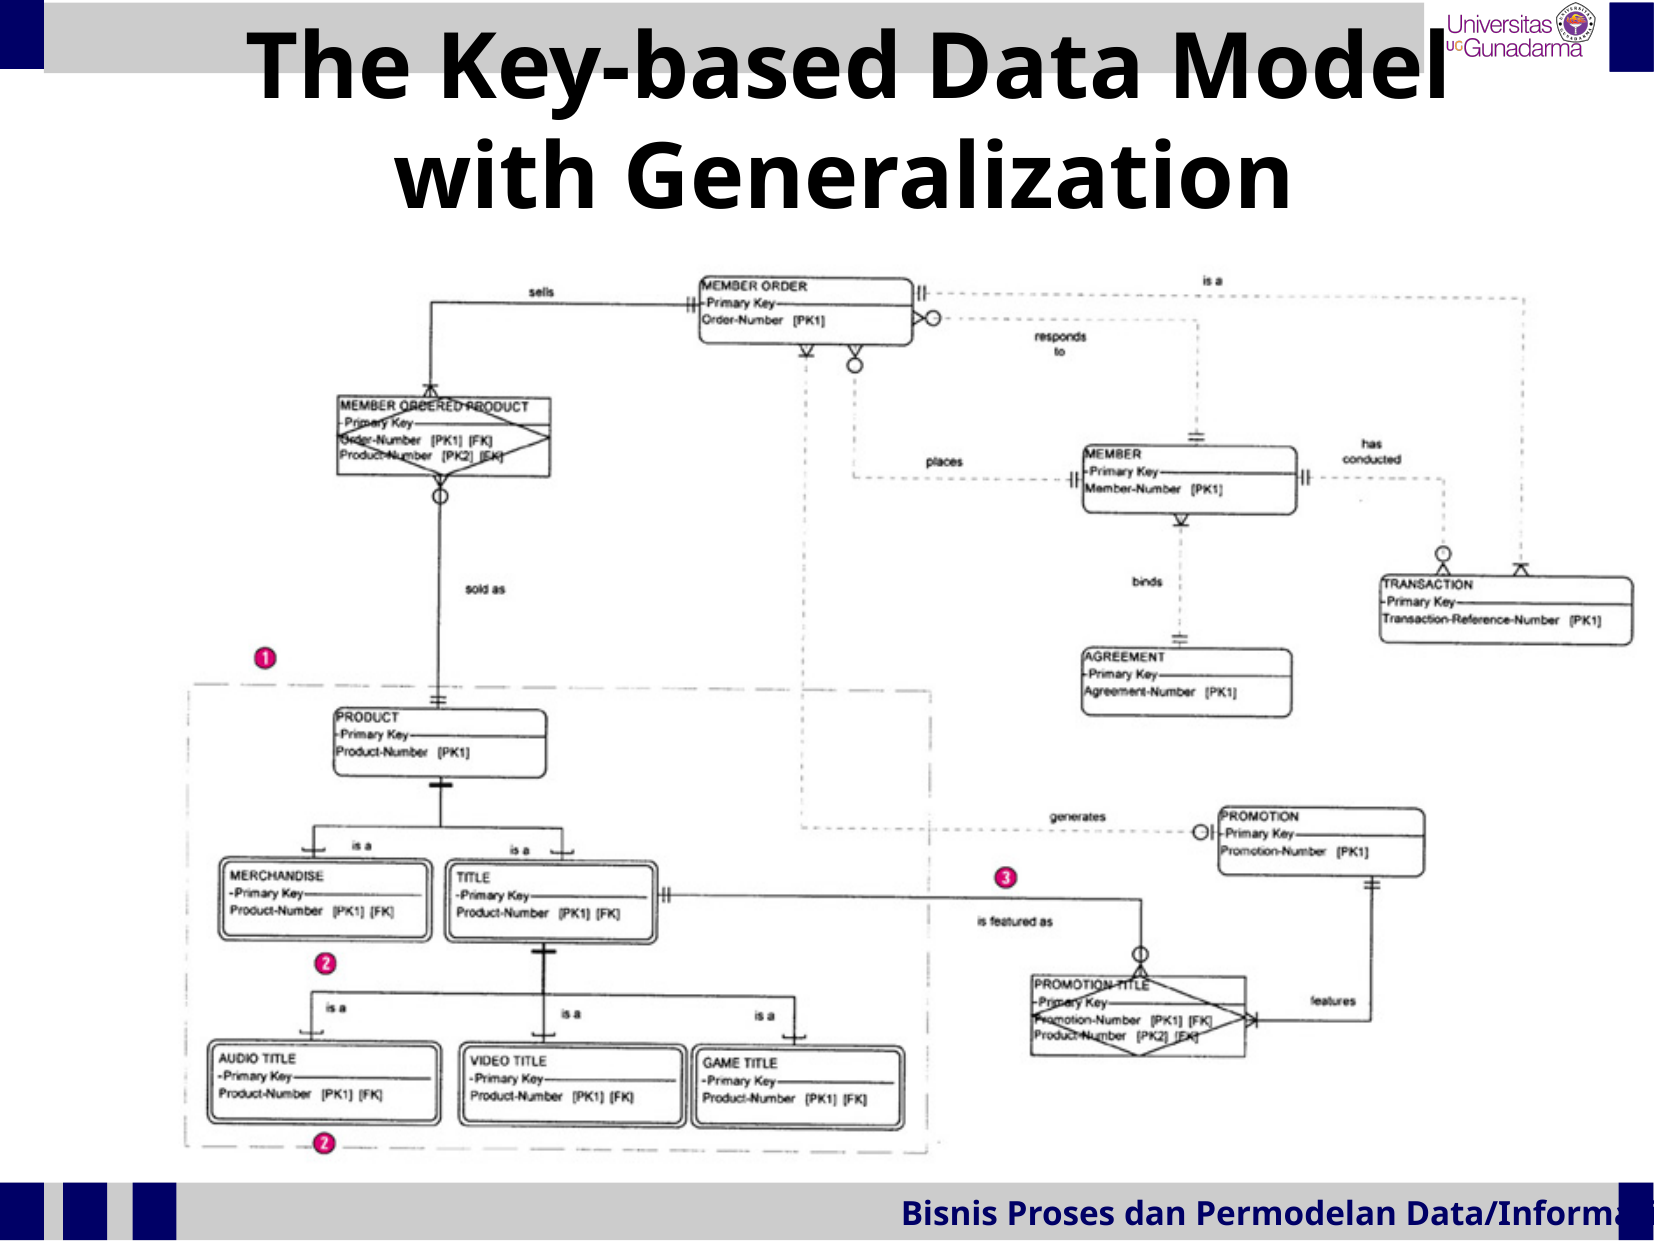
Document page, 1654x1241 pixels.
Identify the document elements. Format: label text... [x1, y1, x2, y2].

title The Key-based Data Model with Generalization [179, 36, 1510, 198]
picture [1437, 2, 1610, 62]
picture [165, 251, 1654, 1172]
